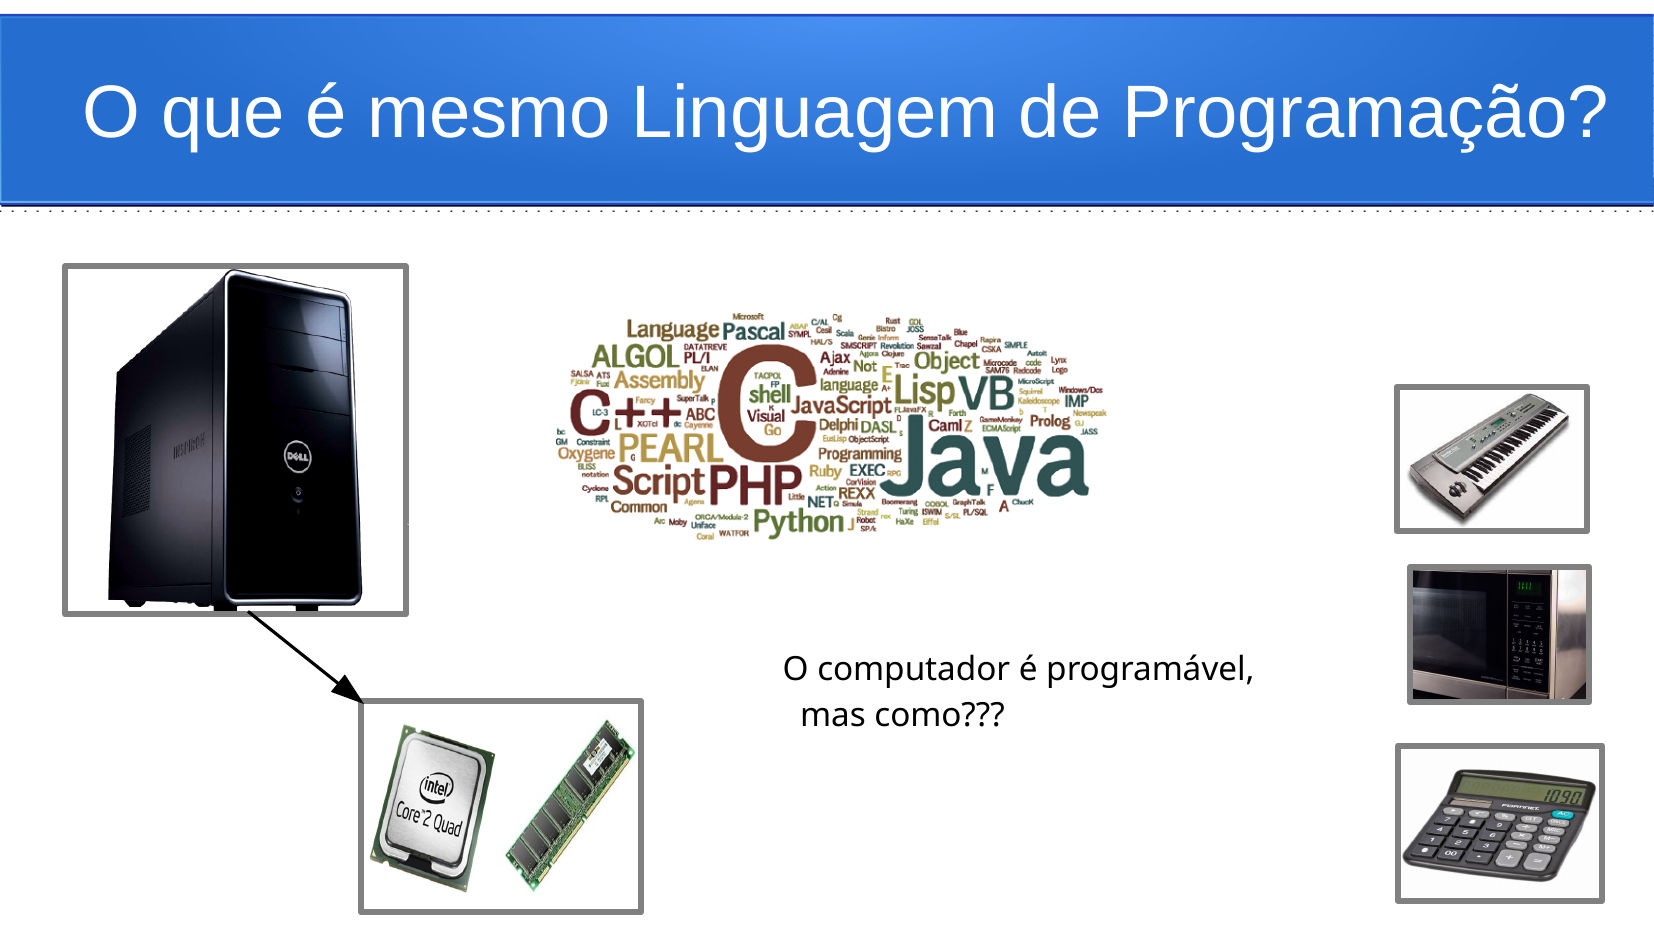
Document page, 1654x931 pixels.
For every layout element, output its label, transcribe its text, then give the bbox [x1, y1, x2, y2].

list O computador é programável, mas como??? [767, 625, 1312, 750]
picture [0, 206, 1654, 212]
picture [1400, 748, 1600, 898]
picture [555, 312, 1113, 544]
picture [67, 269, 403, 612]
picture [1399, 389, 1584, 529]
picture [1413, 569, 1586, 700]
title O que é mesmo Linguagem de Programação? [82, 35, 1654, 189]
picture [364, 704, 638, 910]
